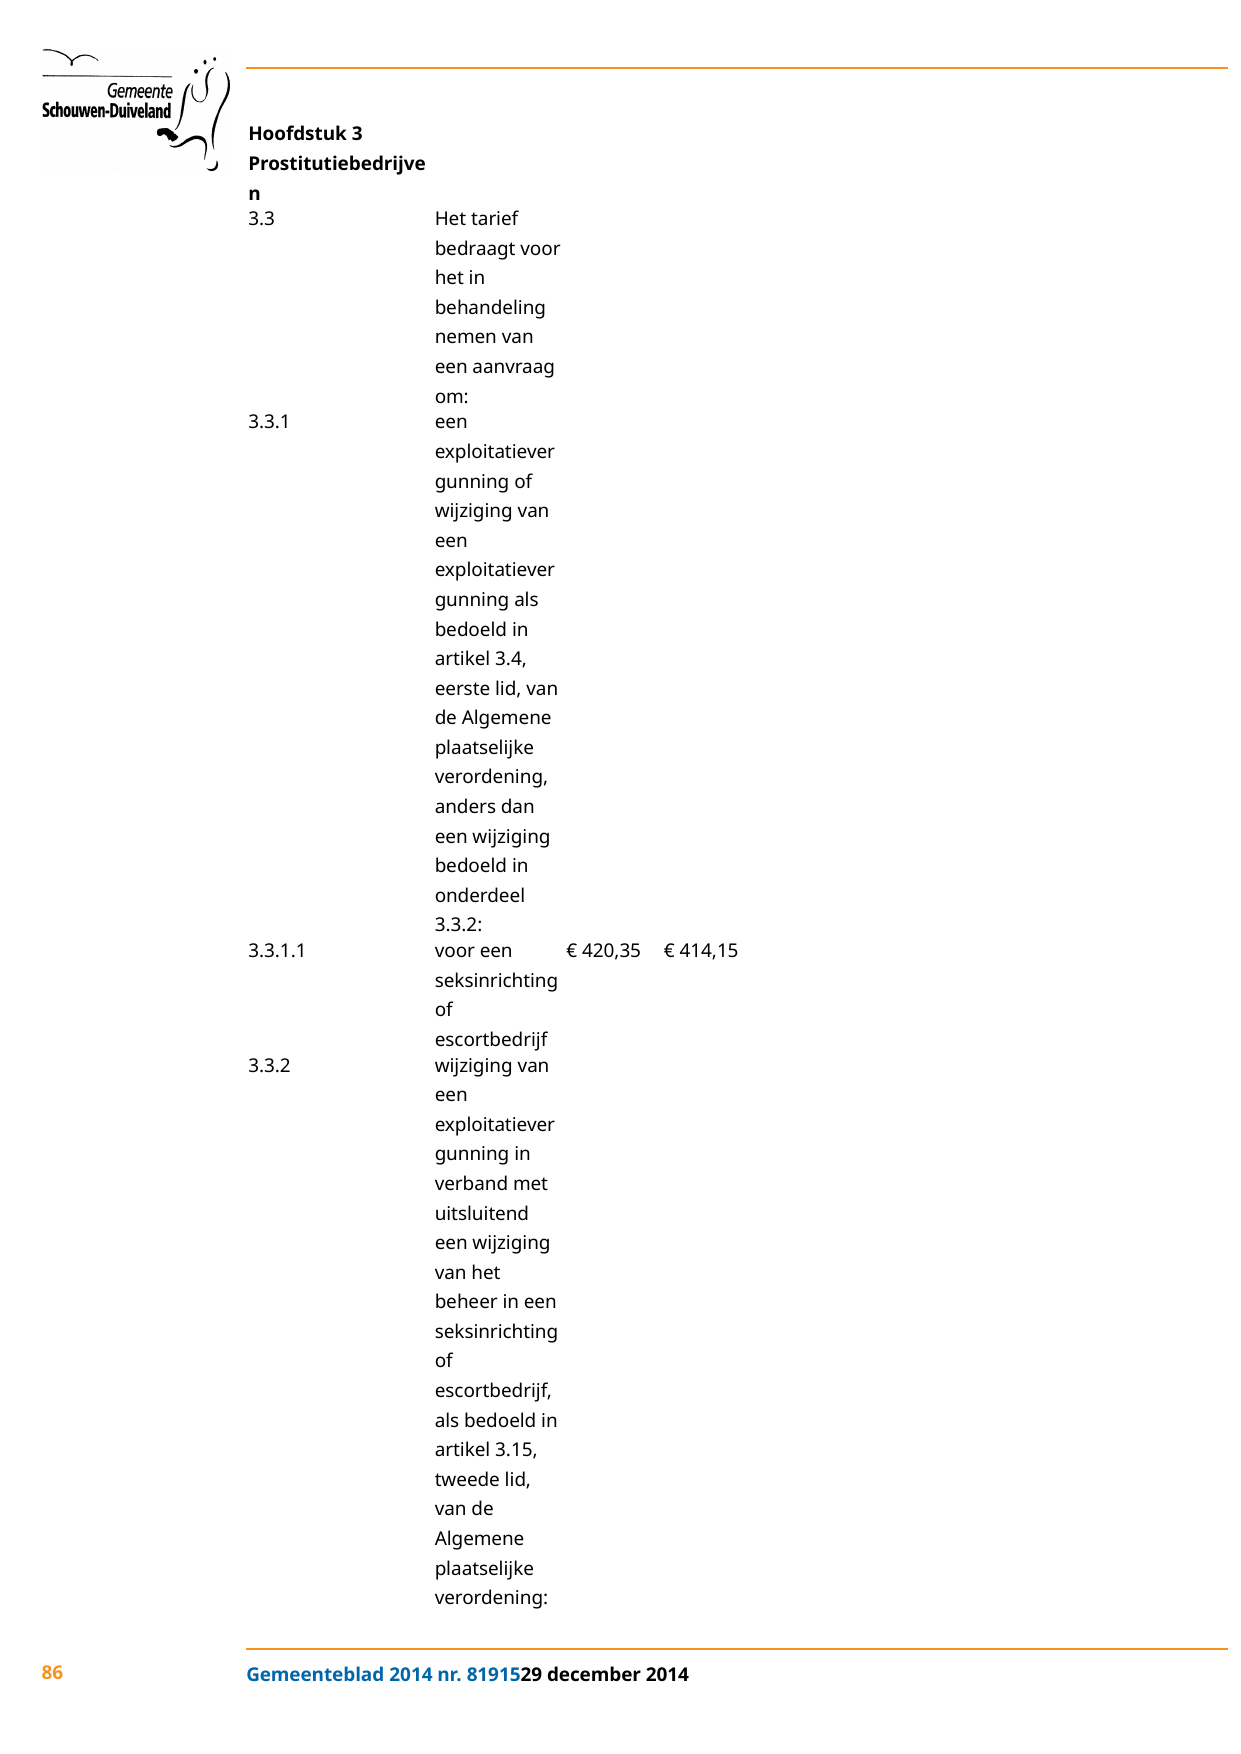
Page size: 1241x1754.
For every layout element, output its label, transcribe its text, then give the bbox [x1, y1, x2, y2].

table_cell wijziging van een exploitatievergunning in verband met uitsluitend een wijziging van het beheer in een seksinrichting of escortbedrijf, als bedoeld in artikel 3.15, tweede lid, van de Algemene plaatselijke verordening: [435, 1052, 566, 1610]
table_cell [566, 409, 664, 937]
table_cell [566, 1052, 664, 1610]
table_cell [761, 937, 859, 1052]
table_cell [761, 121, 859, 205]
table_cell [859, 95, 956, 121]
table_cell [859, 1052, 956, 1610]
table_cell [859, 121, 956, 205]
table_cell [664, 95, 761, 121]
table_cell [956, 121, 1054, 205]
table_cell [664, 121, 761, 205]
table_cell [1054, 937, 1152, 1052]
table_cell [761, 409, 859, 937]
table_cell [566, 121, 664, 205]
table_cell [1054, 409, 1152, 937]
table_cell € 414,15 [664, 937, 761, 1052]
table_cell [956, 409, 1054, 937]
table_cell 3.3.2 [248, 1052, 434, 1610]
table_cell [859, 937, 956, 1052]
table_cell een exploitatievergunning of wijziging van een exploitatievergunning als bedoeld in artikel 3.4, eerste lid, van de Algemene plaatselijke verordening, anders dan een wijziging bedoeld in onderdeel 3.3.2: [435, 409, 566, 937]
table_cell 3.3.1.1 [248, 937, 434, 1052]
table_cell [664, 205, 761, 409]
table_cell Hoofdstuk 3 Prostitutiebedrijven [248, 121, 434, 205]
table_cell [956, 95, 1054, 121]
table_cell [956, 1052, 1054, 1610]
table_cell [761, 205, 859, 409]
table_cell [566, 205, 664, 409]
table_cell [248, 95, 434, 121]
table_cell Het tarief bedraagt voor het in behandeling nemen van een aanvraag om: [435, 205, 566, 409]
table_cell 3.3.1 [248, 409, 434, 937]
table_cell [761, 95, 859, 121]
table_cell [859, 409, 956, 937]
table_cell [956, 937, 1054, 1052]
table_cell [761, 1052, 859, 1610]
table_cell 3.3 [248, 205, 434, 409]
table_cell [1054, 205, 1152, 409]
table_cell voor een seksinrichting of escortbedrijf [435, 937, 566, 1052]
table_cell [435, 121, 566, 205]
table_cell [664, 1052, 761, 1610]
picture [41, 47, 231, 172]
table_cell [1054, 95, 1152, 121]
table_cell € 420,35 [566, 937, 664, 1052]
table_cell [859, 205, 956, 409]
table_cell [435, 95, 566, 121]
table_cell [1054, 1052, 1152, 1610]
table_cell [664, 409, 761, 937]
table_cell [956, 205, 1054, 409]
table_cell [566, 95, 664, 121]
